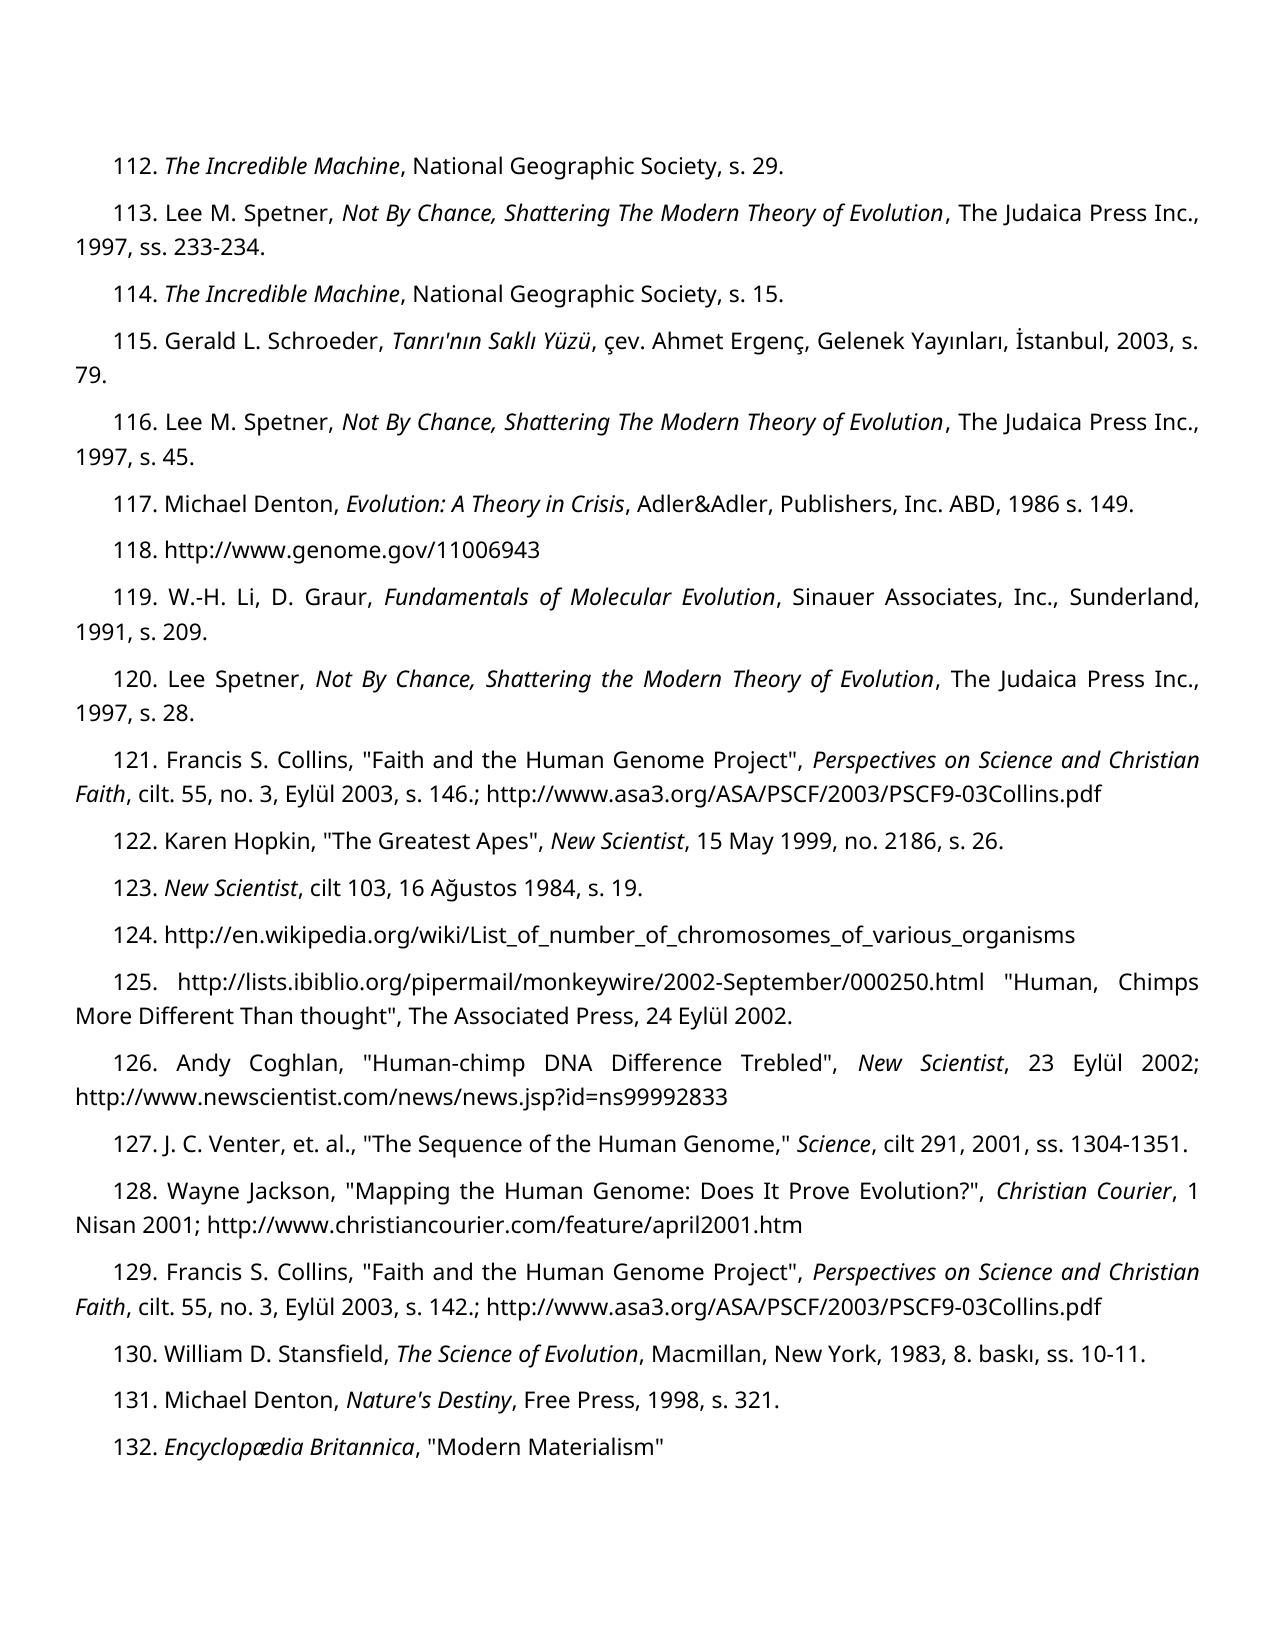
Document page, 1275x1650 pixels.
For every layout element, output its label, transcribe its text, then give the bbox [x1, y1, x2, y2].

text 118. http://www.genome.gov/11006943 [75, 534, 1200, 566]
text 112. The Incredible Machine, National Geographic Society, s. 29. [75, 150, 1200, 181]
text 130. William D. Stansfield, The Science of Evolution, Macmillan, New York, 1983, 8. baskı, ss. 10-11. [75, 1337, 1200, 1369]
text 113. Lee M. Spetner, Not By Chance, Shattering The Modern Theory of Evolution, The Judaica Press Inc., 1997, ss. 233-234. [75, 197, 1200, 262]
text 122. Karen Hopkin, "The Greatest Apes", New Scientist, 15 May 1999, no. 2186, s. 26. [75, 825, 1200, 856]
text 114. The Incredible Machine, National Geographic Society, s. 15. [75, 278, 1200, 309]
text 115. Gerald L. Schroeder, Tanrı'nın Saklı Yüzü, çev. Ahmet Ergenç, Gelenek Yayınları, İstanbul, 2003, s. 79. [75, 325, 1200, 391]
text 124. http://en.wikipedia.org/wiki/List_of_number_of_chromosomes_of_various_organisms [75, 919, 1200, 950]
text 121. Francis S. Collins, "Faith and the Human Genome Project", Perspectives on Science and Christian Faith, cilt. 55, no. 3, Eylül 2003, s. 146.; http://www.asa3.org/ASA/PSCF/2003/PSCF9-03Collins.pdf [75, 744, 1200, 809]
text 117. Michael Denton, Evolution: A Theory in Crisis, Adler&Adler, Publishers, Inc. ABD, 1986 s. 149. [75, 487, 1200, 519]
text 119. W.-H. Li, D. Graur, Fundamentals of Molecular Evolution, Sinauer Associates, Inc., Sunderland, 1991, s. 209. [75, 581, 1200, 647]
text 131. Michael Denton, Nature's Destiny, Free Press, 1998, s. 321. [75, 1384, 1200, 1416]
text 123. New Scientist, cilt 103, 16 Ağustos 1984, s. 19. [75, 872, 1200, 903]
text 125. http://lists.ibiblio.org/pipermail/monkeywire/2002-September/000250.html "Human, Chimps More Different Than thought", The Associated Press, 24 Eylül 2002. [75, 966, 1200, 1031]
text 129. Francis S. Collins, "Faith and the Human Genome Project", Perspectives on Science and Christian Faith, cilt. 55, no. 3, Eylül 2003, s. 142.; http://www.asa3.org/ASA/PSCF/2003/PSCF9-03Collins.pdf [75, 1256, 1200, 1322]
text 126. Andy Coghlan, "Human-chimp DNA Difference Trebled", New Scientist, 23 Eylül 2002; http://www.newscientist.com/news/news.jsp?id=ns99992833 [75, 1047, 1200, 1112]
text 127. J. C. Venter, et. al., "The Sequence of the Human Genome," Science, cilt 291, 2001, ss. 1304-1351. [75, 1128, 1200, 1159]
text 128. Wayne Jackson, "Mapping the Human Genome: Does It Prove Evolution?", Christian Courier, 1 Nisan 2001; http://www.christiancourier.com/feature/april2001.htm [75, 1175, 1200, 1241]
text 120. Lee Spetner, Not By Chance, Shattering the Modern Theory of Evolution, The Judaica Press Inc., 1997, s. 28. [75, 662, 1200, 728]
text 132. Encyclopædia Britannica, "Modern Materialism" [75, 1431, 1200, 1462]
text 116. Lee M. Spetner, Not By Chance, Shattering The Modern Theory of Evolution, The Judaica Press Inc., 1997, s. 45. [75, 406, 1200, 472]
